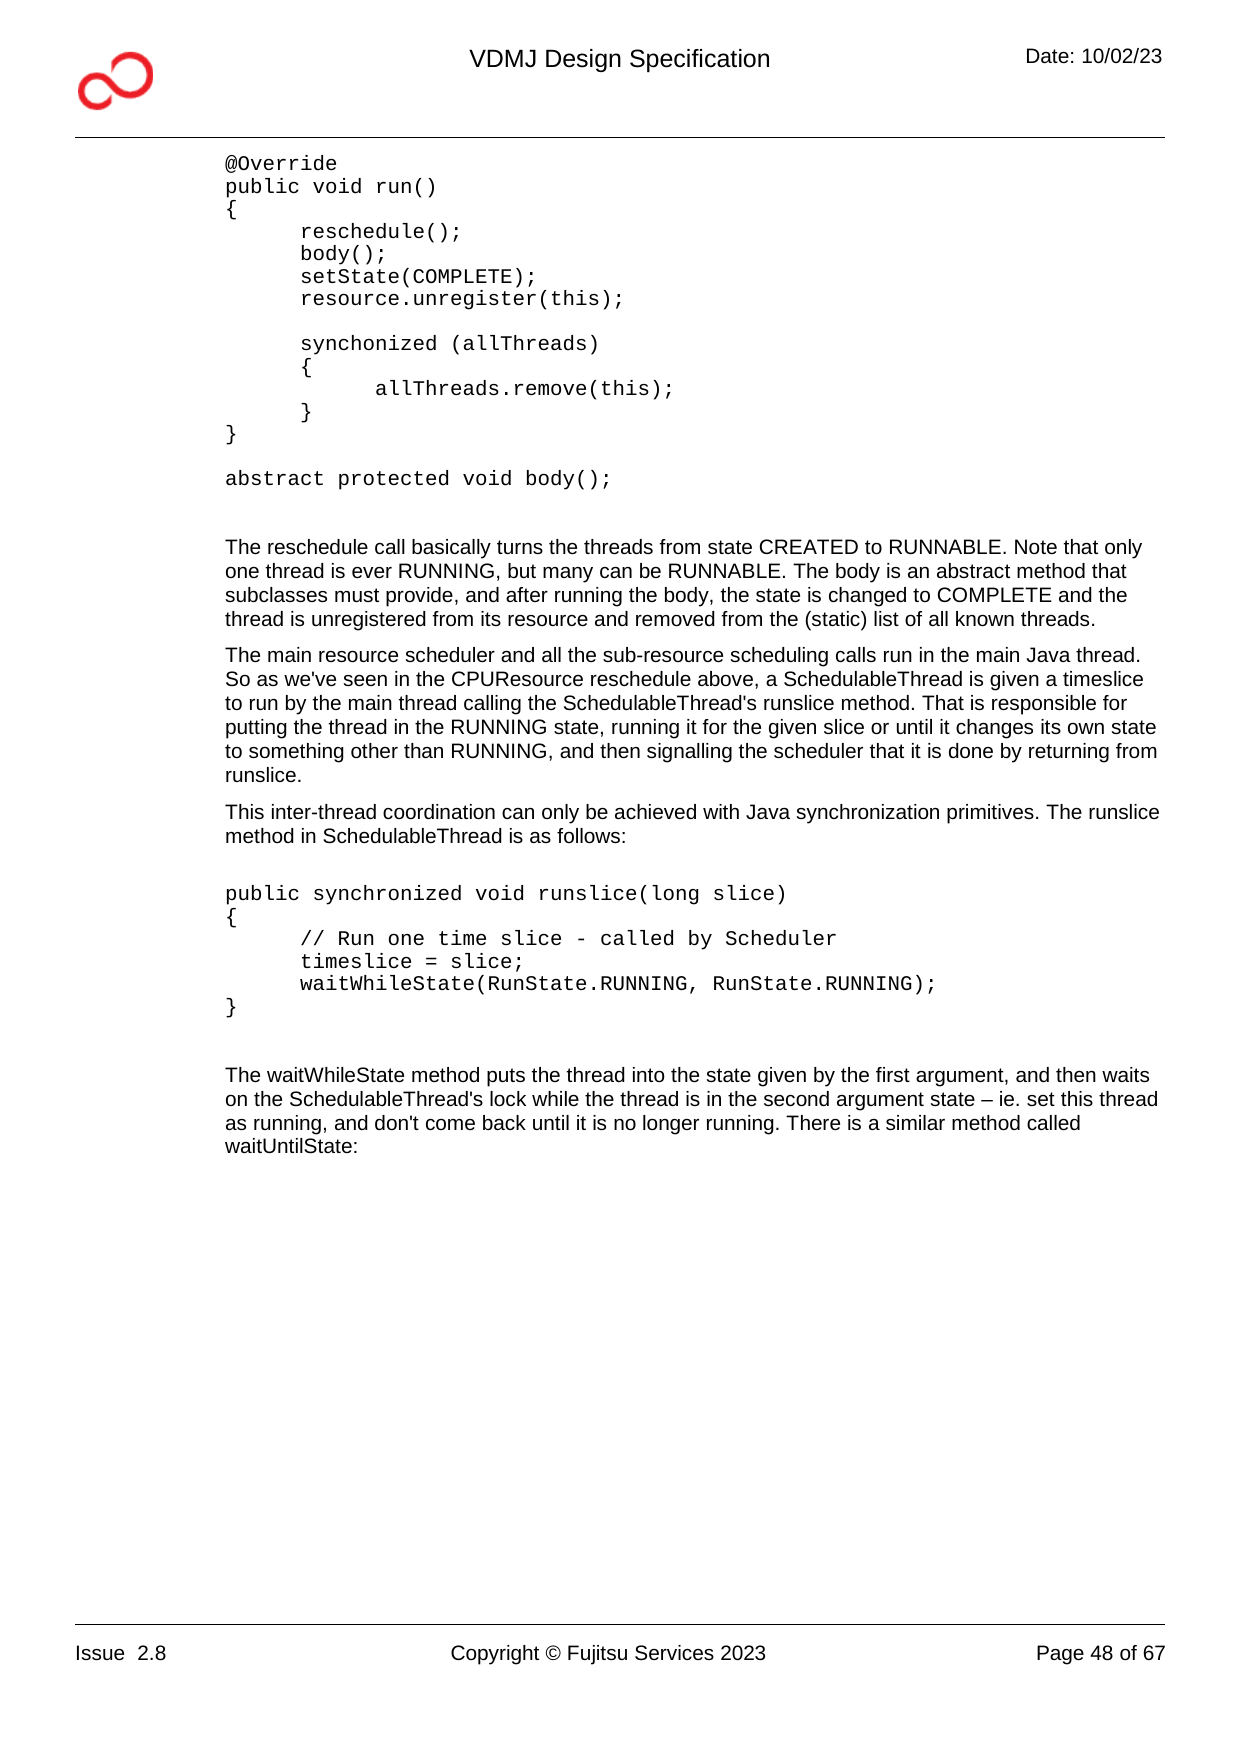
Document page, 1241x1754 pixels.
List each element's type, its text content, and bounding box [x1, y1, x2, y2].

text } [225, 423, 1165, 445]
text allThreads.remove(this); [225, 378, 1165, 400]
text timeslice = slice; [225, 950, 1165, 973]
text abstract protected void body(); [225, 468, 1165, 490]
text resource.unregister(this); [225, 288, 1165, 310]
text synchonized (allThreads) [225, 333, 1165, 355]
picture [78, 44, 153, 120]
text @Override [225, 153, 1165, 175]
text // Run one time slice - called by Scheduler [225, 928, 1165, 950]
text This inter-thread coordination can only be achieved with Java synchronization primitives. The runslice method in SchedulableThread is as follows: [225, 800, 1165, 848]
text public void run() [225, 175, 1165, 198]
text { [225, 905, 1165, 928]
text body(); [225, 243, 1165, 265]
text { [225, 198, 1165, 220]
text } [225, 995, 1165, 1018]
text The reschedule call basically turns the threads from state CREATED to RUNNABLE. Note that only one thread is ever RUNNING, but many can be RUNNABLE. The body is an abstract method that subclasses must provide, and after running the body, the state is changed to COMPLETE and the thread is unregistered from its resource and removed from the (static) list of all known threads. [225, 535, 1165, 631]
text public synchronized void runslice(long slice) [225, 883, 1165, 905]
text } [225, 400, 1165, 423]
text The main resource scheduler and all the sub-resource scheduling calls run in the main Java thread. So as we've seen in the CPUResource reschedule above, a SchedulableThread is given a timeslice to run by the main thread calling the SchedulableThread's runslice method. That is responsible for putting the thread in the RUNNING state, running it for the given slice or until it changes its own state to something other than RUNNING, and then signalling the scheduler that it is done by returning from runslice. [225, 644, 1165, 787]
text setState(COMPLETE); [225, 265, 1165, 288]
text reschedule(); [225, 220, 1165, 243]
text The waitWhileState method puts the thread into the state given by the first argument, and then waits on the SchedulableThread's lock while the thread is in the second argument state – ie. set this thread as running, and don't come back until it is no longer running. There is a similar method called waitUntilState: [225, 1063, 1165, 1159]
text { [225, 355, 1165, 378]
text waitWhileState(RunState.RUNNING, RunState.RUNNING); [225, 973, 1165, 995]
